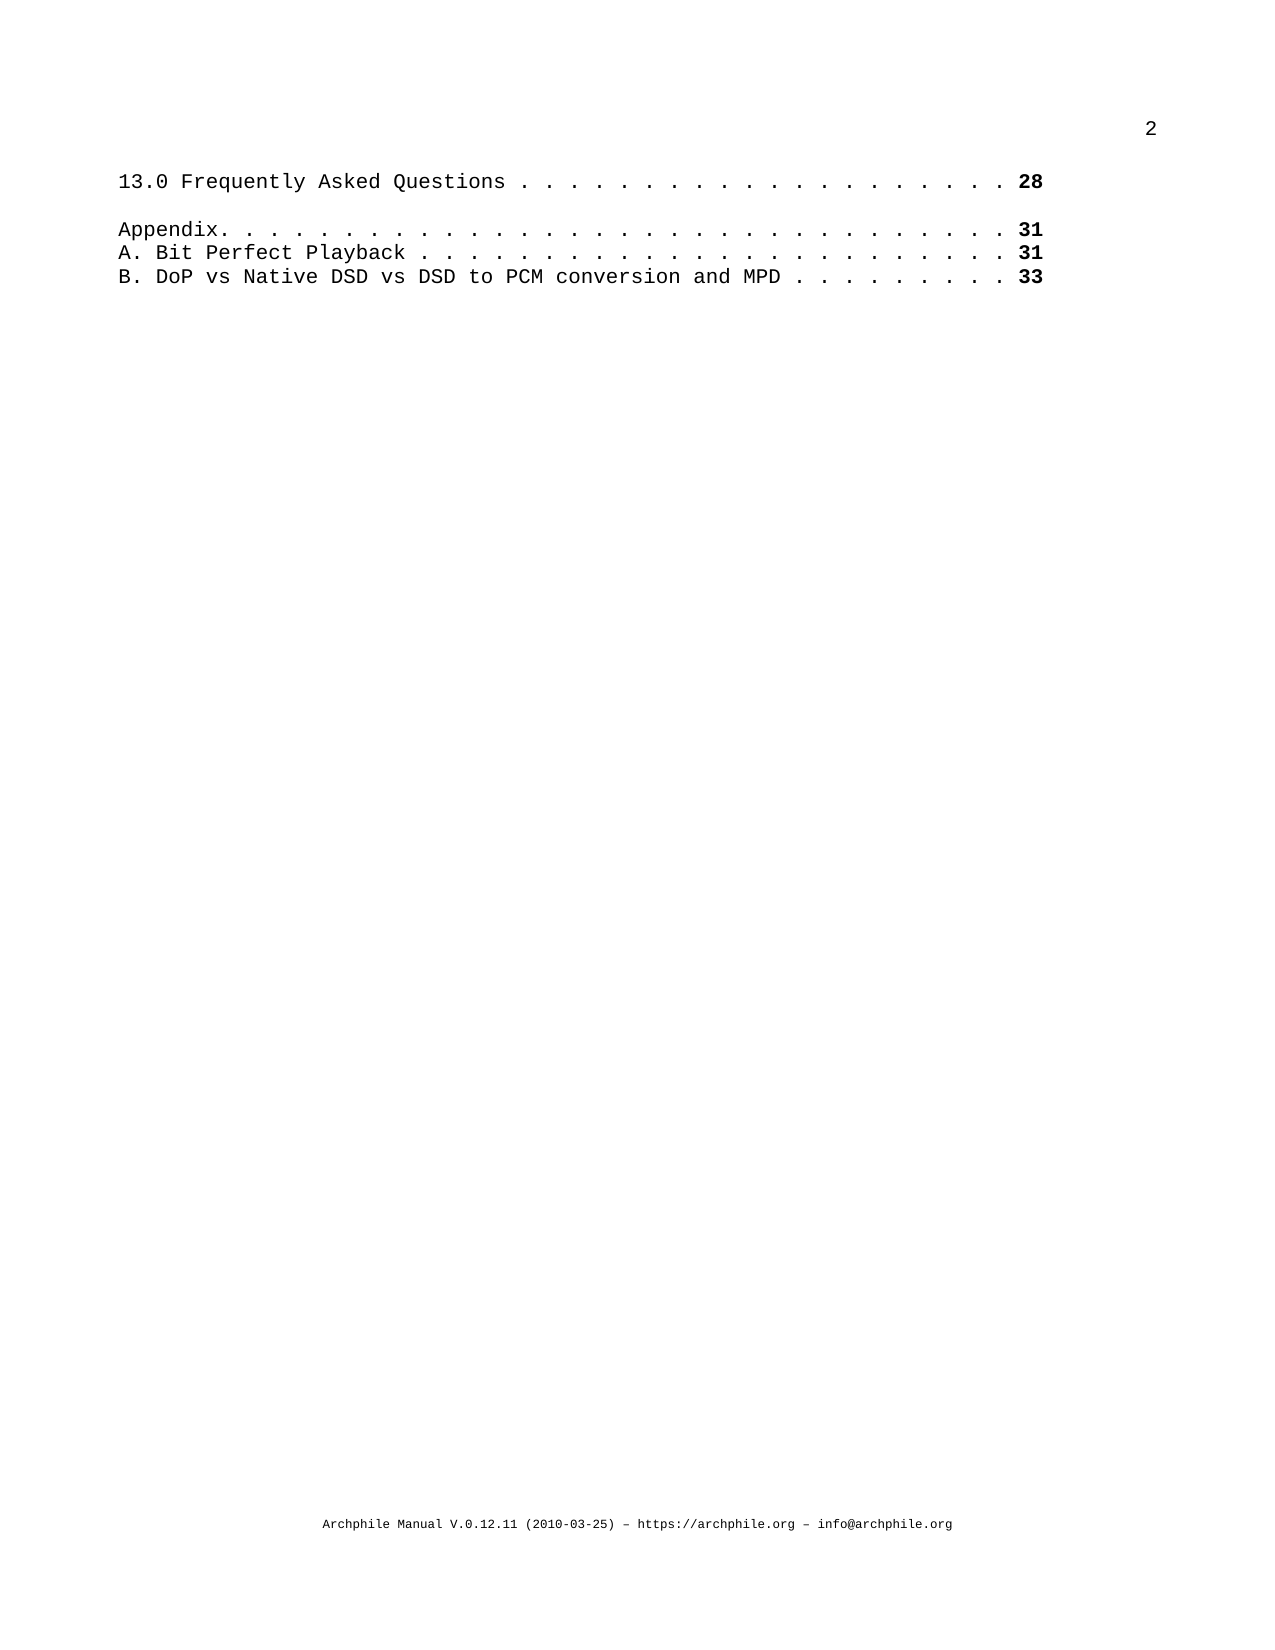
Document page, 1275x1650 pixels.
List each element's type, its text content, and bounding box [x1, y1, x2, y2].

text 13.0 Frequently Asked Questions . . . . . . . . . . . . . . . . . . . . 28 [118, 171, 1157, 195]
text A. Bit Perfect Playback . . . . . . . . . . . . . . . . . . . . . . . . 31 [118, 242, 1157, 266]
text Appendix. . . . . . . . . . . . . . . . . . . . . . . . . . . . . . . . 31 [118, 218, 1157, 242]
text B. DoP vs Native DSD vs DSD to PCM conversion and MPD . . . . . . . . . 33 [118, 266, 1157, 289]
